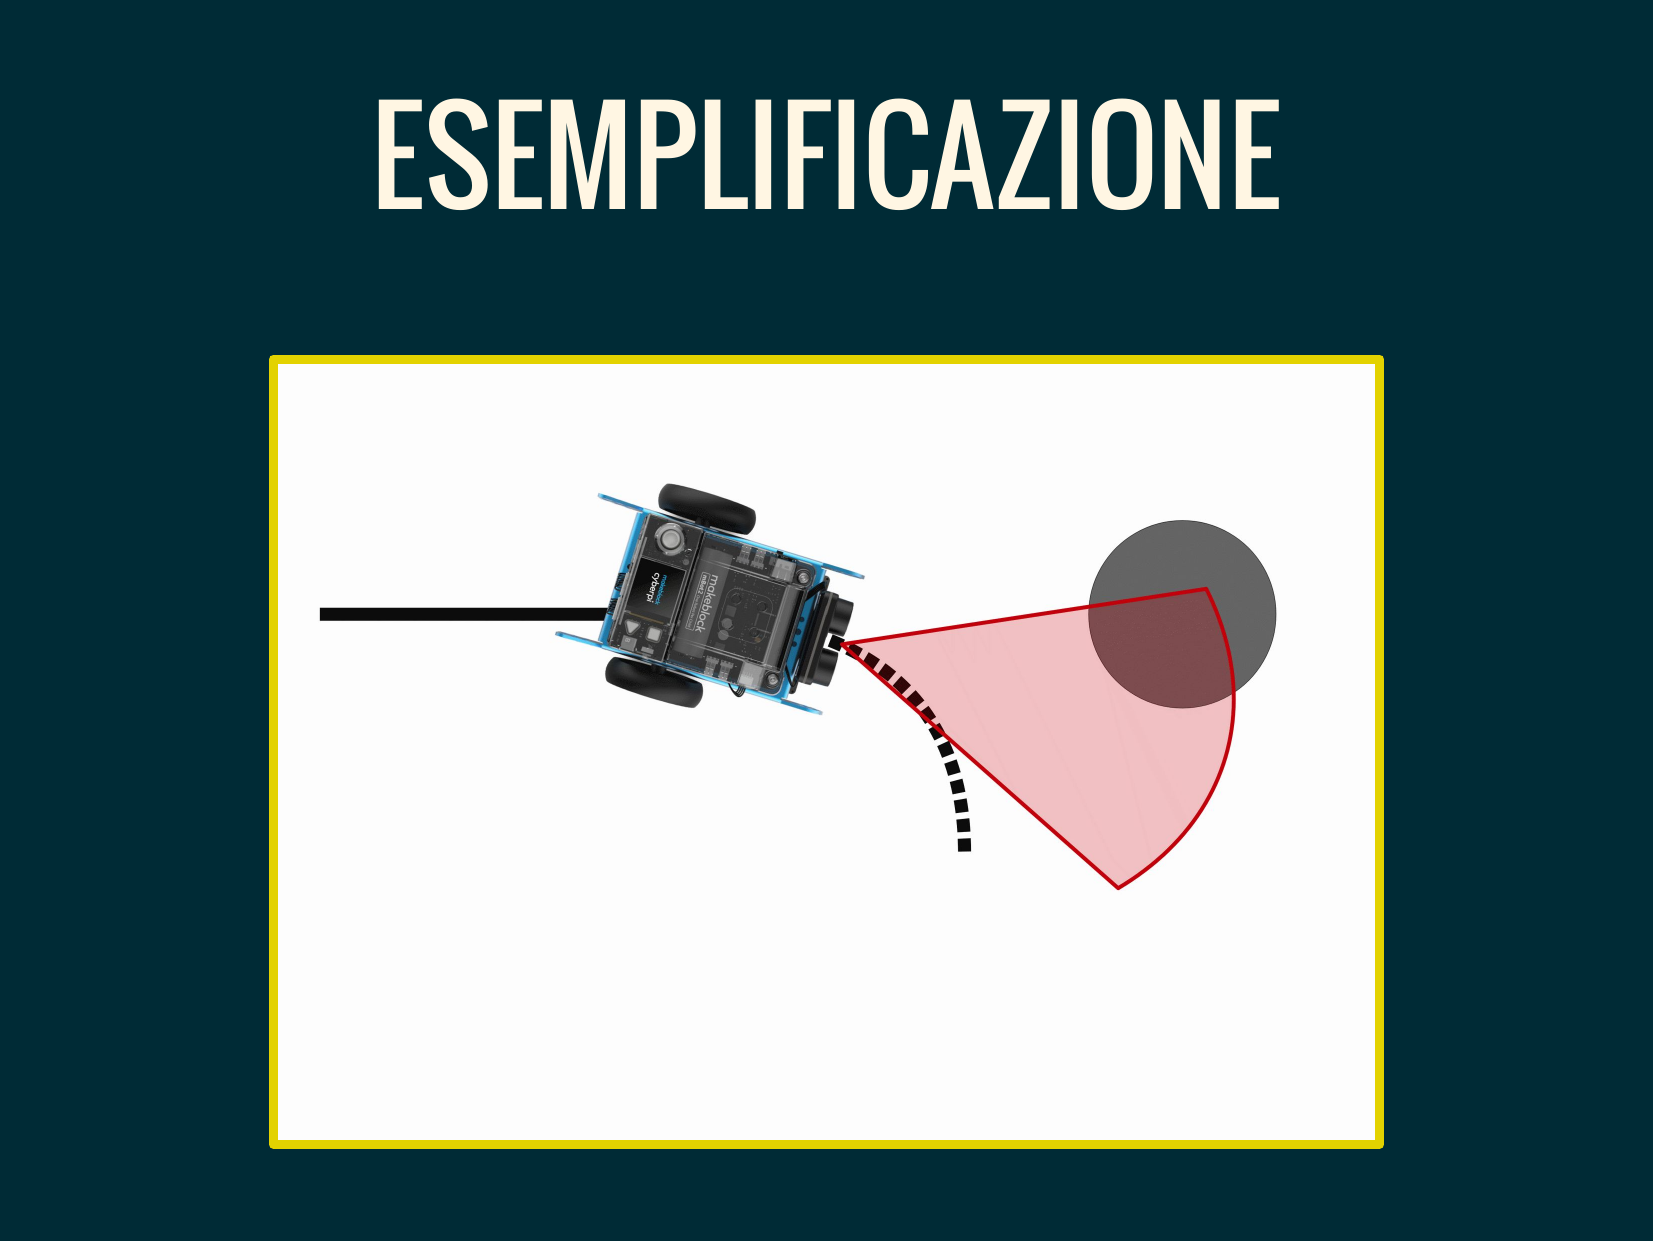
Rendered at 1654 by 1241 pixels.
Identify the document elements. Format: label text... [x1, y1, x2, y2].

picture [277, 363, 1376, 1140]
title Esemplificazione [82, 49, 1571, 257]
